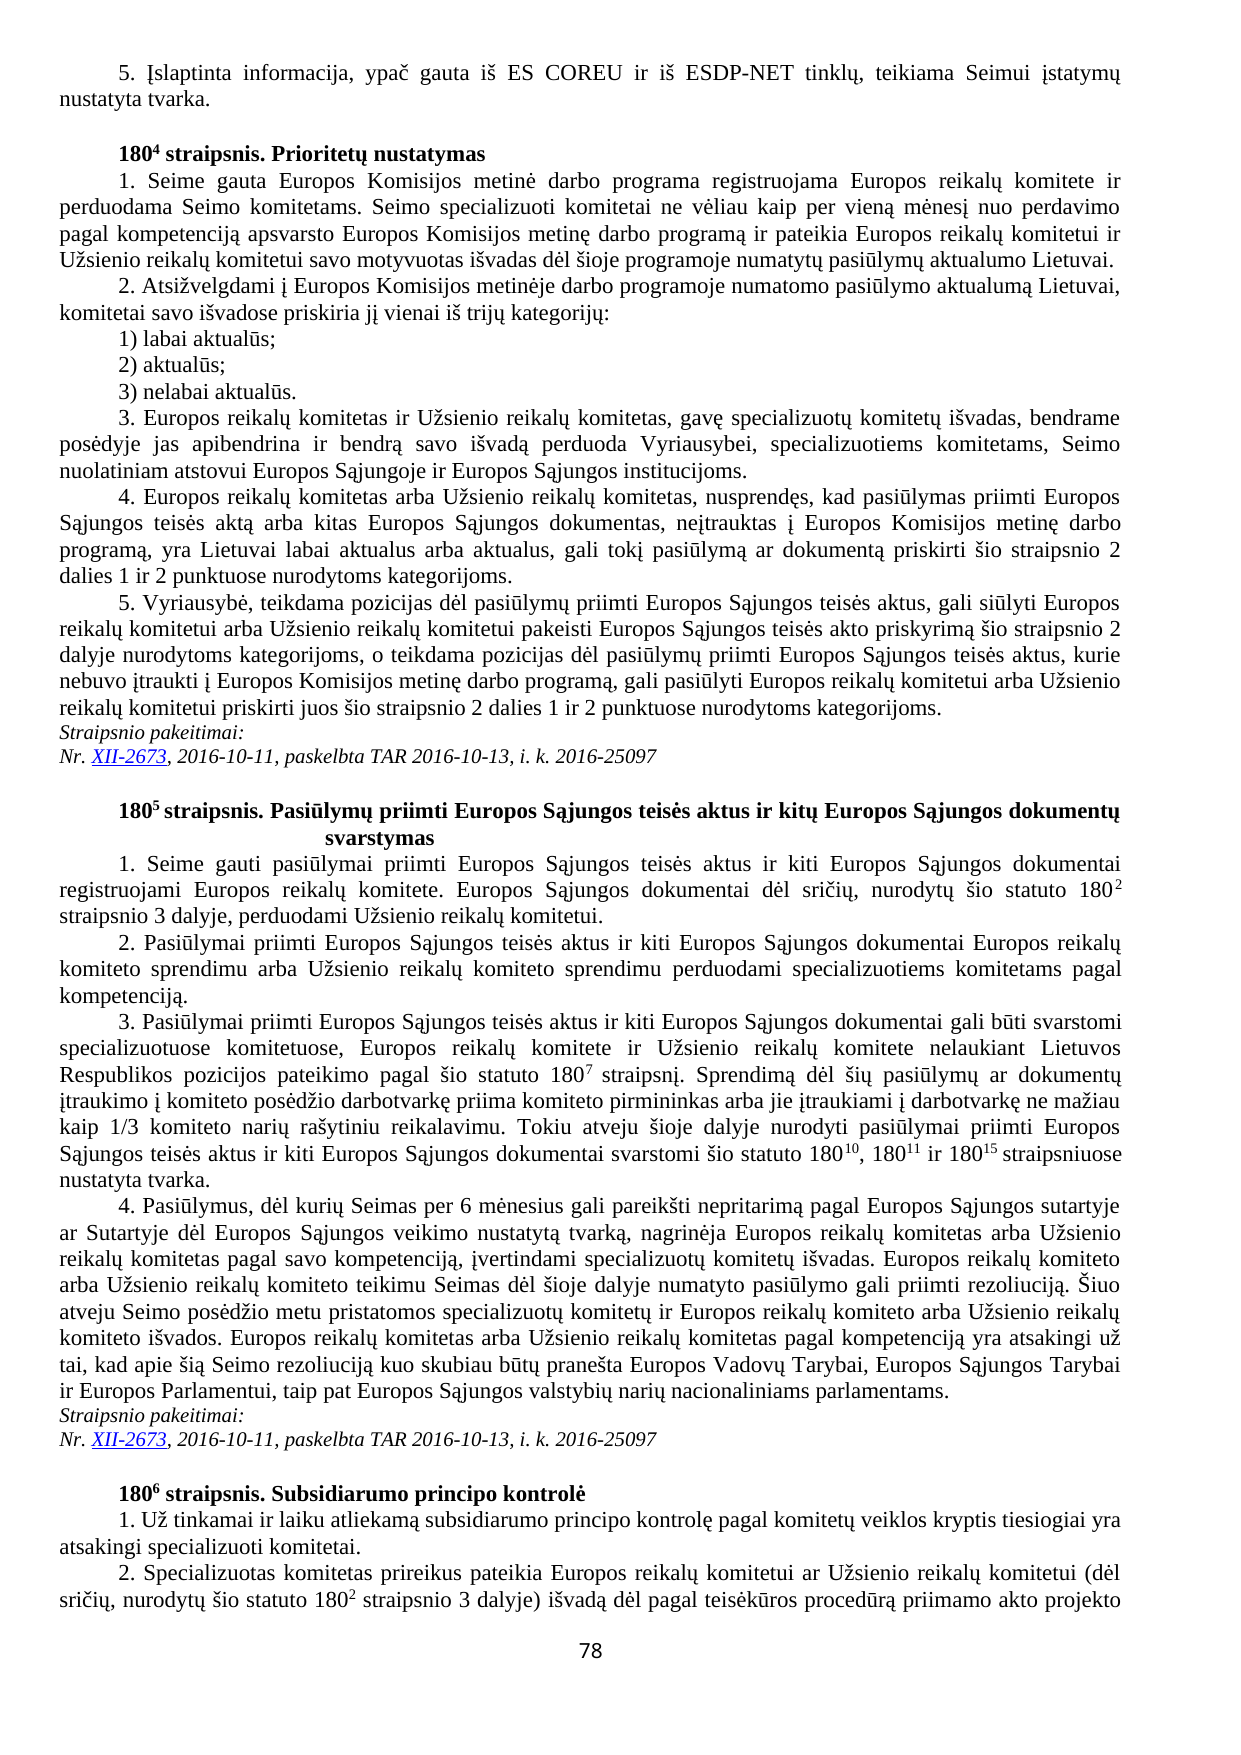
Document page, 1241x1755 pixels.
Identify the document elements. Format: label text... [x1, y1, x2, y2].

text Straipsnio pakeitimai: [59, 720, 1122, 744]
text 2. Pasiūlymai priimti Europos Sąjungos teisės aktus ir kiti Europos Sąjungos dokumentai Europos reikalų komiteto sprendimu arba Užsienio reikalų komiteto sprendimu perduodami specializuotiems komitetams pagal kompetenciją. [59, 929, 1122, 1008]
text 5. Įslaptinta informacija, ypač gauta iš ES COREU ir iš ESDP-NET tinklų, teikiama Seimui įstatymų nustatyta tvarka. [59, 59, 1122, 112]
text 2) aktualūs; [59, 351, 1122, 378]
text Straipsnio pakeitimai: [59, 1403, 1122, 1427]
text 3. Pasiūlymai priimti Europos Sąjungos teisės aktus ir kiti Europos Sąjungos dokumentai gali būti svarstomi specializuotuose komitetuose, Europos reikalų komitete ir Užsienio reikalų komitete nelaukiant Lietuvos Respublikos pozicijos pateikimo pagal šio statuto 1807 straipsnį. Sprendimą dėl šių pasiūlymų ar dokumentų įtraukimo į komiteto posėdžio darbotvarkę priima komiteto pirmininkas arba jie įtraukiami į darbotvarkę ne mažiau kaip 1/3 komiteto narių rašytiniu reikalavimu. Tokiu atveju šioje dalyje nurodyti pasiūlymai priimti Europos Sąjungos teisės aktus ir kiti Europos Sąjungos dokumentai svarstomi šio statuto 18010, 18011 ir 18015 straipsniuose nustatyta tvarka. [59, 1008, 1122, 1192]
text 1. Už tinkamai ir laiku atliekamą subsidiarumo principo kontrolę pagal komitetų veiklos kryptis tiesiogiai yra atsakingi specializuoti komitetai. [59, 1507, 1122, 1559]
text 4. Europos reikalų komitetas arba Užsienio reikalų komitetas, nusprendęs, kad pasiūlymas priimti Europos Sąjungos teisės aktą arba kitas Europos Sąjungos dokumentas, neįtrauktas į Europos Komisijos metinę darbo programą, yra Lietuvai labai aktualus arba aktualus, gali tokį pasiūlymą ar dokumentą priskirti šio straipsnio 2 dalies 1 ir 2 punktuose nurodytoms kategorijoms. [59, 483, 1122, 588]
text Nr. XII-2673, 2016-10-11, paskelbta TAR 2016-10-13, i. k. 2016-25097 [59, 1427, 1122, 1451]
text 1806 straipsnis. Subsidiarumo principo kontrolė [59, 1480, 1122, 1507]
text 5. Vyriausybė, teikdama pozicijas dėl pasiūlymų priimti Europos Sąjungos teisės aktus, gali siūlyti Europos reikalų komitetui arba Užsienio reikalų komitetui pakeisti Europos Sąjungos teisės akto priskyrimą šio straipsnio 2 dalyje nurodytoms kategorijoms, o teikdama pozicijas dėl pasiūlymų priimti Europos Sąjungos teisės aktus, kurie nebuvo įtraukti į Europos Komisijos metinę darbo programą, gali pasiūlyti Europos reikalų komitetui arba Užsienio reikalų komitetui priskirti juos šio straipsnio 2 dalies 1 ir 2 punktuose nurodytoms kategorijoms. [59, 588, 1122, 720]
text 1) labai aktualūs; [59, 325, 1122, 351]
text 2. Specializuotas komitetas prireikus pateikia Europos reikalų komitetui ar Užsienio reikalų komitetui (dėl sričių, nurodytų šio statuto 1802 straipsnio 3 dalyje) išvadą dėl pagal teisėkūros procedūrą priimamo akto projekto [59, 1559, 1122, 1612]
text 3. Europos reikalų komitetas ir Užsienio reikalų komitetas, gavę specializuotų komitetų išvadas, bendrame posėdyje jas apibendrina ir bendrą savo išvadą perduoda Vyriausybei, specializuotiems komitetams, Seimo nuolatiniam atstovui Europos Sąjungoje ir Europos Sąjungos institucijoms. [59, 404, 1122, 483]
text 4. Pasiūlymus, dėl kurių Seimas per 6 mėnesius gali pareikšti nepritarimą pagal Europos Sąjungos sutartyje ar Sutartyje dėl Europos Sąjungos veikimo nustatytą tvarką, nagrinėja Europos reikalų komitetas arba Užsienio reikalų komitetas pagal savo kompetenciją, įvertindami specializuotų komitetų išvadas. Europos reikalų komiteto arba Užsienio reikalų komiteto teikimu Seimas dėl šioje dalyje numatyto pasiūlymo gali priimti rezoliuciją. Šiuo atveju Seimo posėdžio metu pristatomos specializuotų komitetų ir Europos reikalų komiteto arba Užsienio reikalų komiteto išvados. Europos reikalų komitetas arba Užsienio reikalų komitetas pagal kompetenciją yra atsakingi už tai, kad apie šią Seimo rezoliuciją kuo skubiau būtų pranešta Europos Vadovų Tarybai, Europos Sąjungos Tarybai ir Europos Parlamentui, taip pat Europos Sąjungos valstybių narių nacionaliniams parlamentams. [59, 1192, 1122, 1403]
text 3) nelabai aktualūs. [59, 378, 1122, 404]
text 1. Seime gauti pasiūlymai priimti Europos Sąjungos teisės aktus ir kiti Europos Sąjungos dokumentai registruojami Europos reikalų komitete. Europos Sąjungos dokumentai dėl sričių, nurodytų šio statuto 1802 straipsnio 3 dalyje, perduodami Užsienio reikalų komitetui. [59, 850, 1122, 929]
text 1. Seime gauta Europos Komisijos metinė darbo programa registruojama Europos reikalų komitete ir perduodama Seimo komitetams. Seimo specializuoti komitetai ne vėliau kaip per vieną mėnesį nuo perdavimo pagal kompetenciją apsvarsto Europos Komisijos metinę darbo programą ir pateikia Europos reikalų komitetui ir Užsienio reikalų komitetui savo motyvuotas išvadas dėl šioje programoje numatytų pasiūlymų aktualumo Lietuvai. [59, 167, 1122, 272]
text 1804 straipsnis. Prioritetų nustatymas [59, 141, 1122, 167]
text 1805 straipsnis. Pasiūlymų priimti Europos Sąjungos teisės aktus ir kitų Europos Sąjungos dokumentų svarstymas [118, 797, 1122, 850]
text Nr. XII-2673, 2016-10-11, paskelbta TAR 2016-10-13, i. k. 2016-25097 [59, 744, 1122, 768]
text 2. Atsižvelgdami į Europos Komisijos metinėje darbo programoje numatomo pasiūlymo aktualumą Lietuvai, komitetai savo išvadose priskiria jį vienai iš trijų kategorijų: [59, 272, 1122, 325]
